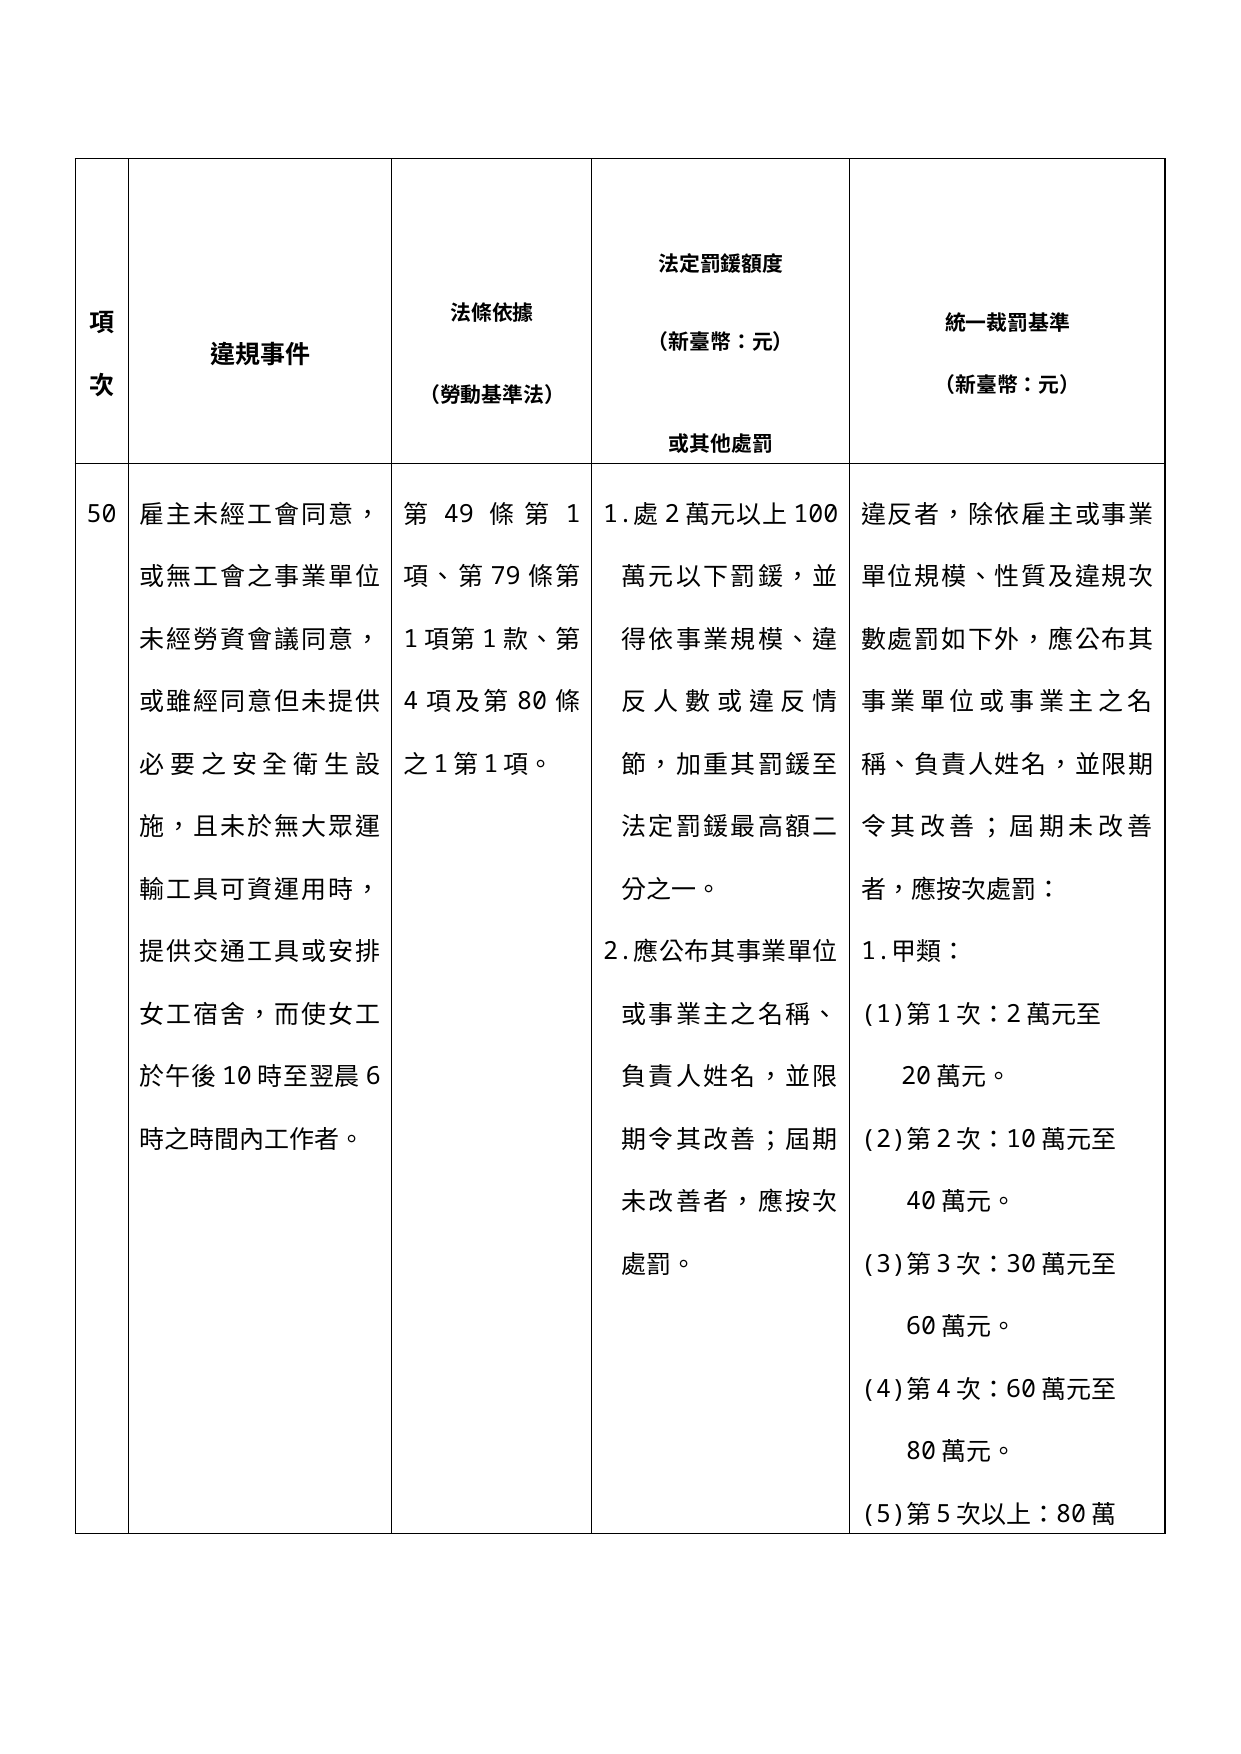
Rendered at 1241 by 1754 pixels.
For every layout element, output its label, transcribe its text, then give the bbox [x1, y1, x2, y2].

table_cell 1.處2萬元以上100萬元以下罰鍰，並得依事業規模、違反人數或違反情節，加重其罰鍰至法定罰鍰最高額二分之一。 2.應公布其事業單位或事業主之名稱、負責人姓名，並限期令其改善；屆期未改善者，應按次處罰。 [592, 464, 849, 1533]
table_cell 雇主未經工會同意，或無工會之事業單位未經勞資會議同意，或雖經同意但未提供必要之安全衛生設施，且未於無大眾運輸工具可資運用時，提供交通工具或安排女工宿舍，而使女工於午後10時至翌晨6時之時間內工作者。 [129, 464, 391, 1533]
table_header 違規事件 [129, 159, 391, 463]
table_header 統一裁罰基準 （新臺幣：元） [850, 159, 1164, 463]
table_cell 50 [76, 464, 128, 1533]
table_cell 違反者，除依雇主或事業單位規模、性質及違規次數處罰如下外，應公布其事業單位或事業主之名稱、負責人姓名，並限期令其改善；屆期未改善者，應按次處罰： 1.甲類： (1)第1次：2萬元至 20萬元。 (2)第2次：10萬元至 40萬元。 (3)第3次：30萬元至 60萬元。 (4)第4次：60萬元至 80萬元。 (5)第5次以上：80萬 [850, 464, 1164, 1533]
table_cell 第49條第1項、第79條第1項第1款、第4項及第80條之1第1項。 [392, 464, 591, 1533]
table_header 法條依據 （勞動基準法） [392, 159, 591, 463]
table_header 項次 [76, 159, 128, 463]
table_header 法定罰鍰額度 （新臺幣：元） 或其他處罰 [592, 159, 849, 463]
